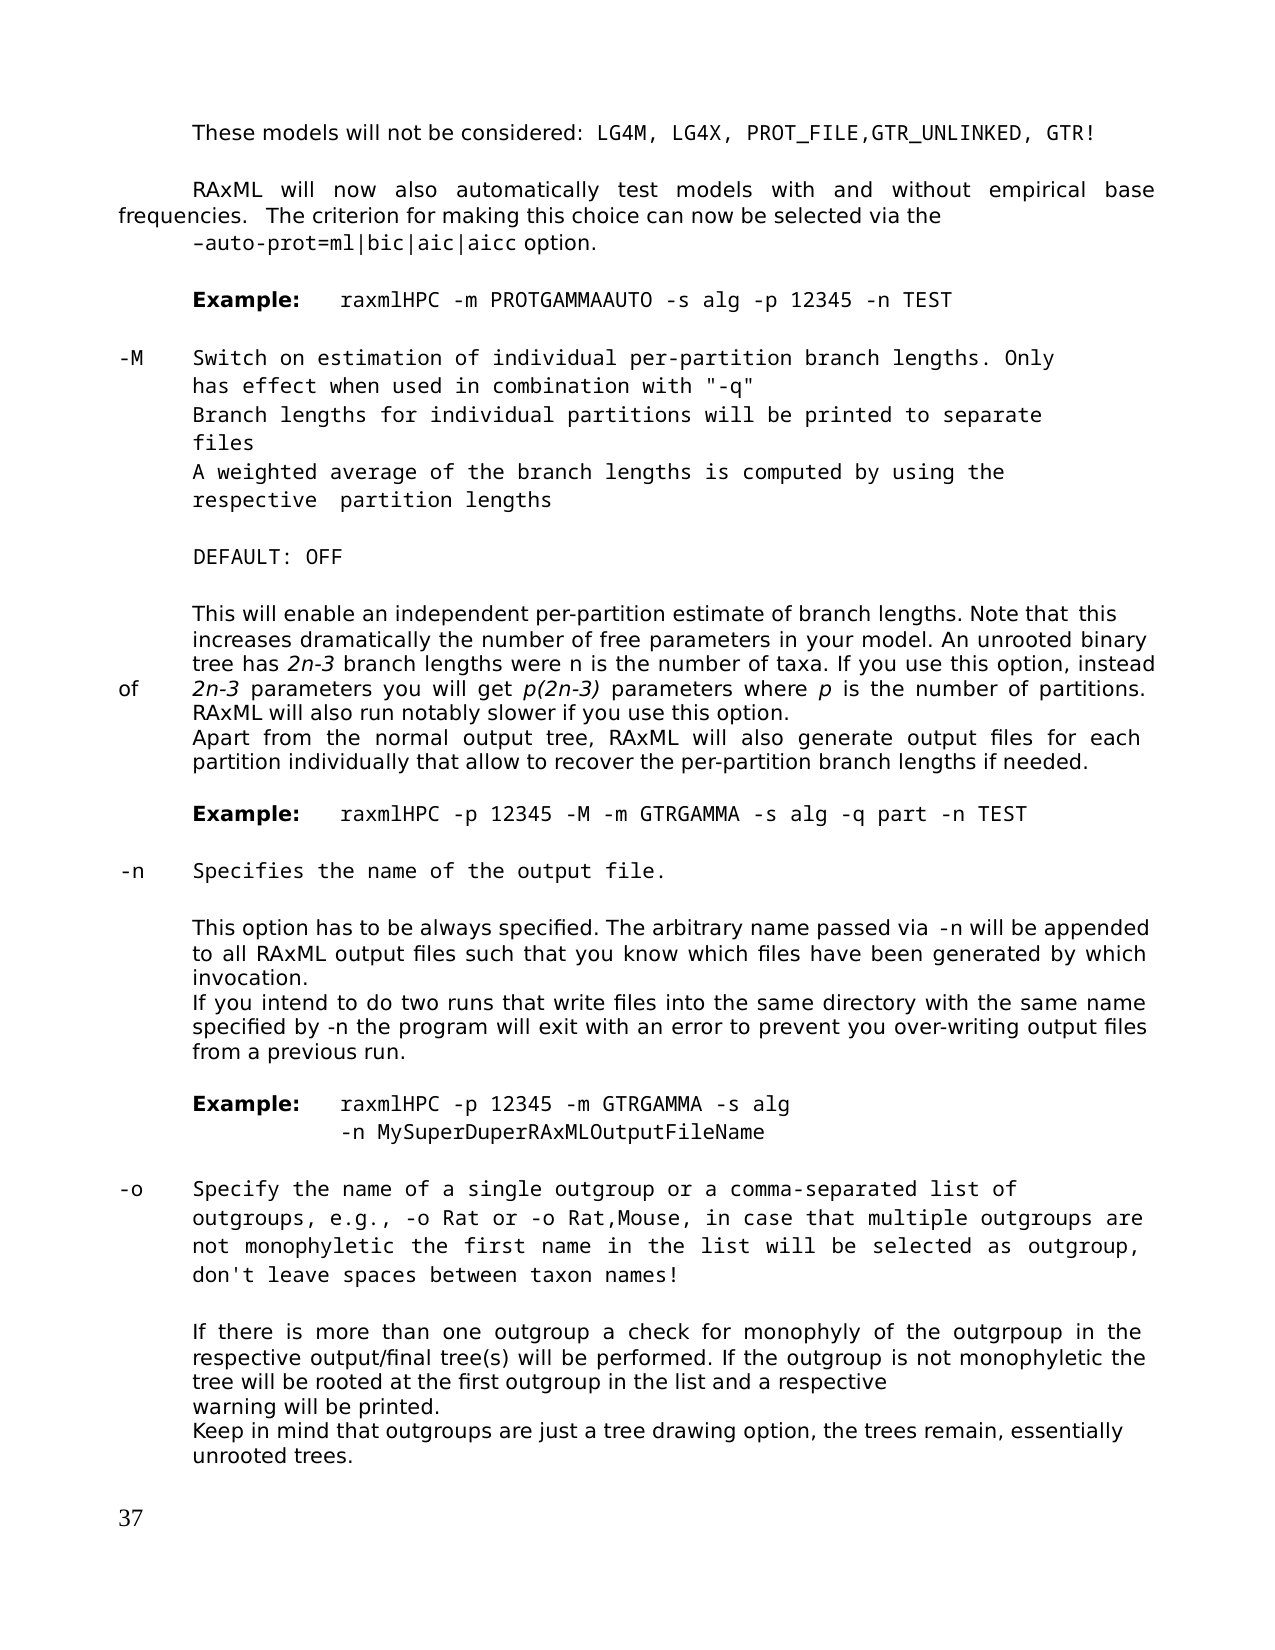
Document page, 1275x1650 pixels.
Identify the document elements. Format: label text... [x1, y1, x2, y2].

text Keep in mind that outgroups are just a tree drawing option, the trees remain, essentially unrooted trees. [118, 1419, 1157, 1468]
text DEFAULT: OFF [118, 542, 1157, 571]
text -M Switch on estimation of individual per-partition branch lengths. Only has effect when used in combination with "-q" [118, 342, 1157, 399]
text This option has to be always specified. The arbitrary name passed via -n will be appended to all RAxML output files such that you know which files have been generated by which invocation. [118, 913, 1157, 991]
text Branch lengths for individual partitions will be printed to separate files [118, 399, 1157, 457]
text This will enable an independent per-partition estimate of branch lengths. Note that this increases dramatically the number of free parameters in your model. An unrooted binary tree has 2n-3 branch lengths were n is the number of taxa. If you use this option, instead of 2n-3 parameters you will get p(2n-3) parameters where p is the number of partitions. RAxML will also run notably slower if you use this option. [118, 599, 1157, 726]
text -n MySuperDuperRAxMLOutputFileName [118, 1117, 1157, 1146]
text RAxML will now also automatically test models with and without empirical base frequencies. The criterion for making this choice can now be selected via the [118, 175, 1157, 228]
text -n Specifies the name of the output file. [44, 856, 1157, 885]
text If you intend to do two runs that write files into the same directory with the same name specified by -n the program will exit with an error to prevent you over-writing output files from a previous run. [118, 991, 1157, 1064]
text Example: raxmlHPC -p 12345 -m GTRGAMMA -s alg [118, 1089, 1157, 1117]
text warning will be printed. [118, 1394, 1157, 1419]
text If there is more than one outgroup a check for monophyly of the outgrpoup in the respective output/final tree(s) will be performed. If the outgroup is not monophyletic the tree will be rooted at the first outgroup in the list and a respective [118, 1317, 1157, 1394]
text Apart from the normal output tree, RAxML will also generate output files for each partition individually that allow to recover the per-partition branch lengths if needed. [118, 726, 1157, 775]
text A weighted average of the branch lengths is computed by using the respective partition lengths [118, 457, 1157, 514]
text Example: raxmlHPC -m PROTGAMMAAUTO -s alg -p 12345 -n TEST [118, 285, 1157, 314]
text –auto-prot=ml|bic|aic|aicc option. [118, 228, 1157, 257]
text These models will not be considered: LG4M, LG4X, PROT_FILE,GTR_UNLINKED, GTR! [118, 118, 1157, 147]
text -o Specify the name of a single outgroup or a comma-separated list of outgroups, e.g., -o Rat or -o Rat,Mouse, in case that multiple outgroups are not monophyletic the first name in the list will be selected as outgroup, don't leave spaces between taxon names! [118, 1174, 1157, 1288]
text Example: raxmlHPC -p 12345 -M -m GTRGAMMA -s alg -q part -n TEST [44, 799, 1157, 828]
